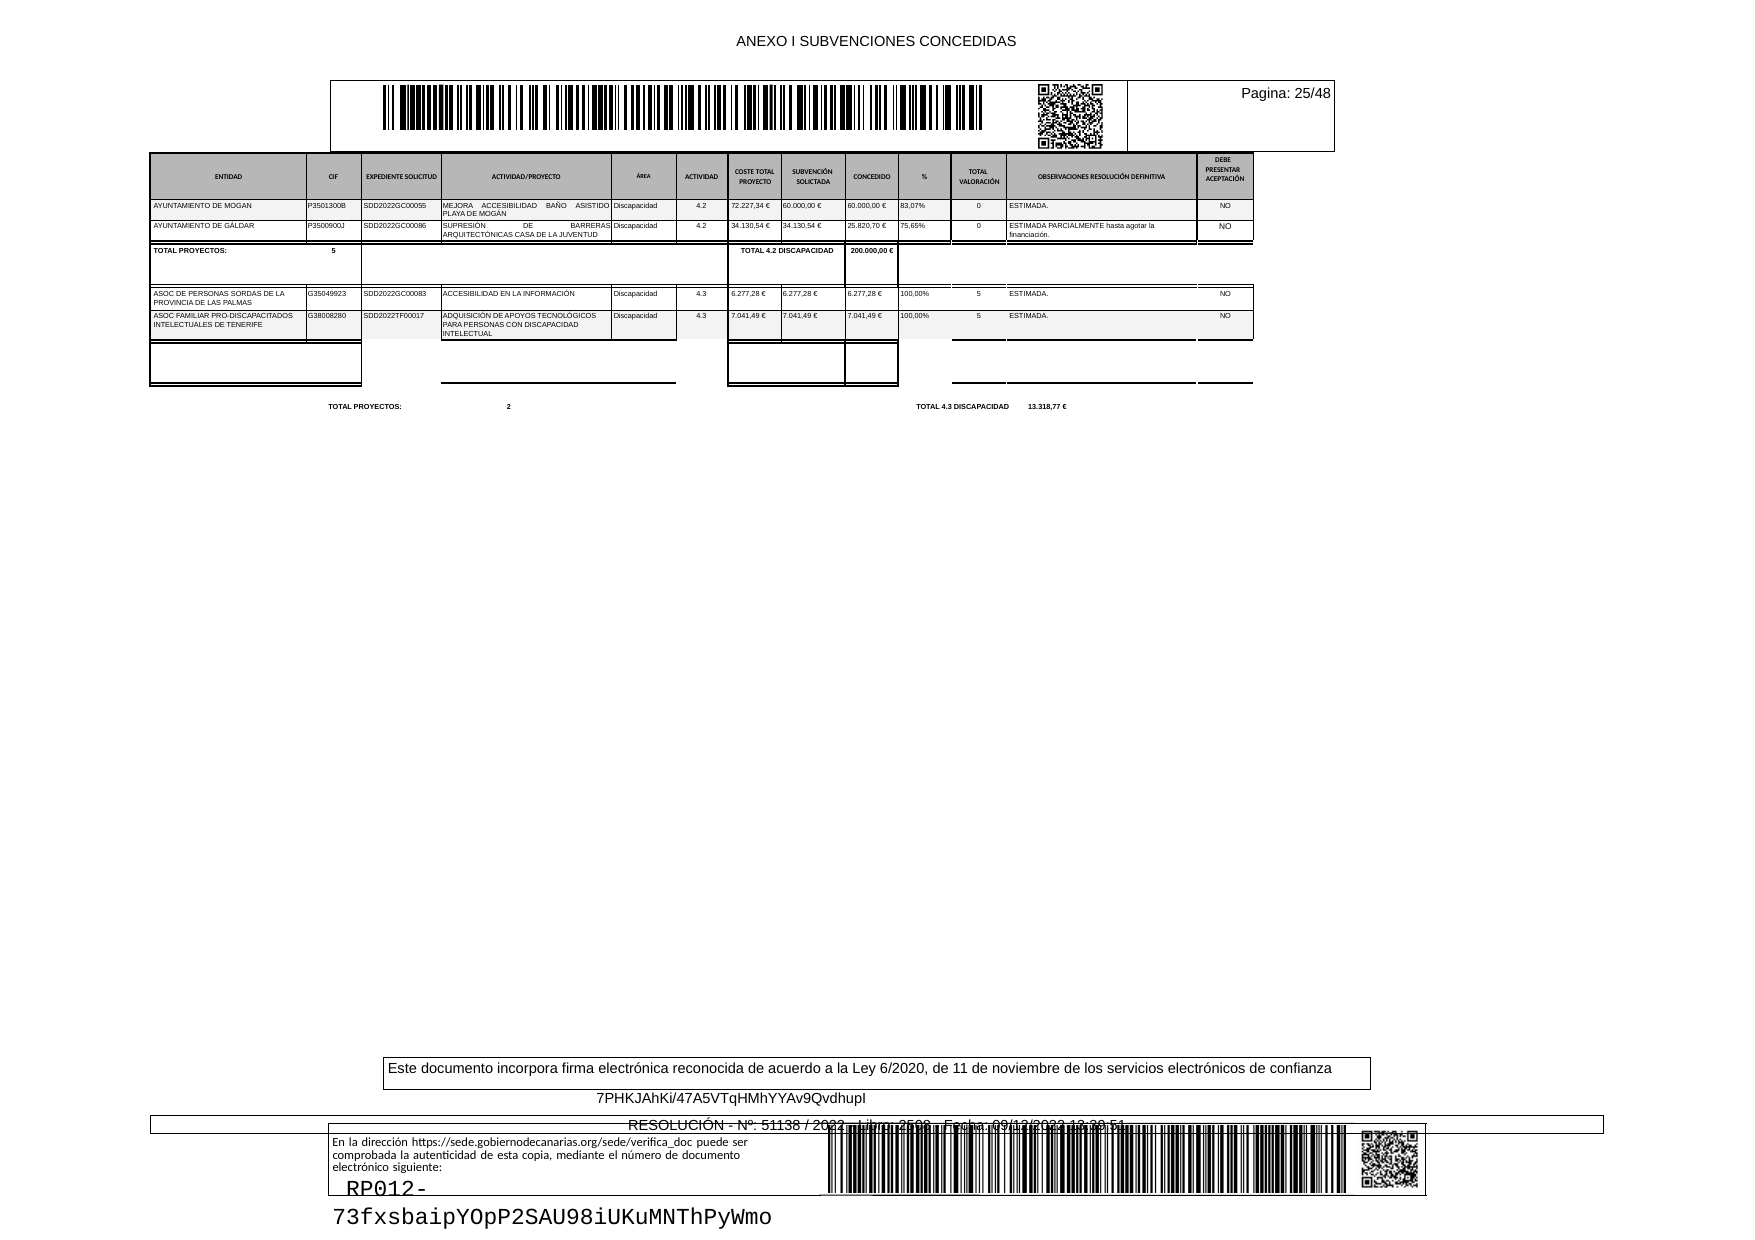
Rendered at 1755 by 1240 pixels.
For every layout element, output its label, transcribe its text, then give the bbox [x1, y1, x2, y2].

table_cell NO [1197, 311, 1253, 339]
table_cell AYUNTAMIENTO DE MOGAN [151, 200, 306, 220]
table_cell [1198, 245, 1253, 283]
table_cell NO [1198, 221, 1253, 240]
table_header Este documento incorpora firma electrónica reconocida de acuerdo a la Ley 6/2020, de 11 de noviembre de los servicios electrónicos de confianza [384, 1058, 1370, 1088]
table_cell [1371, 80, 1429, 151]
table_cell AYUNTAMIENTO DE GÁLDAR [151, 221, 306, 240]
table_cell 4.2 [677, 200, 727, 220]
table_cell ESTIMADA PARCIALMENTE hasta agotar la financiación. [1007, 221, 1196, 240]
table_cell P3501300B [307, 200, 361, 220]
table_cell [306, 344, 361, 382]
table_cell 0 [952, 200, 1006, 220]
table_cell MEJORA ACCESIBILIDAD BAÑO ASISTIDO PLAYA DE MOGÁN [442, 200, 611, 220]
table_header ENTIDAD [151, 154, 306, 199]
table_cell [952, 245, 1006, 283]
table_cell 7.041,49 € [782, 311, 845, 339]
table_cell [952, 341, 1006, 382]
table_cell [1007, 245, 1197, 283]
table_cell [151, 344, 306, 382]
table_cell [441, 245, 676, 283]
table_cell Discapacidad [612, 221, 676, 240]
table_cell 200.000,00 € [846, 245, 897, 283]
table_cell TOTAL 4.2 DISCAPACIDAD [729, 245, 844, 283]
table_cell SDD2022GC00086 [362, 221, 441, 240]
table_cell 25.820,70 € [846, 221, 898, 240]
table_cell ADQUISICIÓN DE APOYOS TECNOLÓGICOS PARA PERSONAS CON DISCAPACIDAD INTELECTUAL [442, 311, 611, 339]
table_cell [1335, 80, 1371, 151]
table_cell ASOC FAMILIAR PRO-DISCAPACITADOS INTELECTUALES DE TENERIFE [151, 311, 306, 339]
table_header CONCEDIDO [846, 154, 898, 199]
table_cell 75,65% [899, 221, 950, 240]
table_cell [362, 340, 441, 382]
table_cell 34.130,54 € [782, 221, 845, 240]
table_cell ESTIMADA. [1007, 311, 1197, 339]
table_cell TOTAL PROYECTOS: [151, 245, 306, 283]
table_cell 60.000,00 € [846, 200, 898, 220]
table_cell [1007, 341, 1196, 382]
table_cell 60.000,00 € [782, 200, 845, 220]
table_header % [899, 154, 950, 199]
table_cell 83,07% [899, 200, 950, 220]
table_cell 0 [952, 221, 1006, 240]
table_header OBSERVACIONES RESOLUCIÓN DEFINITIVA [1007, 154, 1196, 199]
table_cell 6.277,28 € [782, 288, 845, 309]
table_cell 100,00% [899, 311, 951, 339]
table_cell 4.3 [677, 311, 727, 339]
table_header CIF [307, 154, 361, 199]
table_header ACTIVIDAD [677, 154, 727, 199]
table_cell [729, 344, 844, 382]
table_cell [899, 245, 951, 283]
table_cell ESTIMADA. [1007, 288, 1197, 309]
table_cell P3500900J [307, 221, 361, 240]
table_cell 4.2 [677, 221, 727, 240]
table_header ÁREA [612, 154, 676, 199]
table_cell 5 [951, 288, 1007, 309]
table_cell 4.3 [677, 288, 727, 309]
table_cell ESTIMADA. [1007, 200, 1196, 220]
table_cell 7.041,49 € [846, 311, 898, 339]
table_cell Discapacidad [612, 288, 676, 309]
table_cell NO [1197, 288, 1253, 309]
table_cell [846, 344, 897, 382]
table_cell 100,00% [899, 288, 951, 309]
table_cell 5 [306, 245, 361, 283]
table_cell [899, 340, 950, 382]
table_cell 34.130,54 € [729, 221, 781, 240]
table_cell 5 [951, 311, 1007, 339]
table_cell Discapacidad [612, 200, 676, 220]
table_cell [331, 81, 1127, 151]
table_header SUBVENCIÓN SOLICTADA [782, 154, 845, 199]
table_cell SUPRESIÓN DE BARRERAS ARQUITECTÓNICAS CASA DE LA JUVENTUD [442, 221, 611, 240]
table_cell NO [1198, 200, 1253, 220]
table_cell [326, 80, 330, 151]
table_header COSTE TOTAL PROYECTO [729, 154, 781, 199]
table_cell ASOC DE PERSONAS SORDAS DE LA PROVINCIA DE LAS PALMAS [151, 288, 306, 309]
table_cell SDD2022TF00017 [362, 311, 441, 339]
table_cell SDD2022GC00055 [362, 200, 441, 220]
table_cell ACCESIBILIDAD EN LA INFORMACIÓN [442, 288, 611, 309]
table_cell 7.041,49 € [729, 311, 781, 339]
table_header TOTAL VALORACIÓN [952, 154, 1006, 199]
table_cell G38008280 [307, 311, 361, 339]
table_cell 72.227,34 € [729, 200, 781, 220]
table_cell 6.277,28 € [729, 288, 781, 309]
table_cell [676, 245, 727, 283]
table_header EXPEDIENTE SOLICITUD [362, 154, 441, 199]
table_cell SDD2022GC00083 [362, 288, 441, 309]
table_header ACTIVIDAD/PROYECTO [442, 154, 611, 199]
table_cell 6.277,28 € [846, 288, 898, 309]
table_header DEBE PRESENTAR ACEPTACIÓN [1198, 154, 1253, 199]
table_cell G35049923 [307, 288, 361, 309]
table_cell Pagina: 25/48 [1128, 81, 1334, 151]
text TOTAL PROYECTOS: 2 TOTAL 4.3 DISCAPACIDAD 13.318,77 € [150, 387, 1604, 415]
table_cell [676, 340, 727, 382]
table_cell [441, 341, 676, 382]
table_cell [1198, 341, 1253, 382]
table_cell [362, 245, 441, 283]
table_cell Discapacidad [612, 311, 676, 339]
